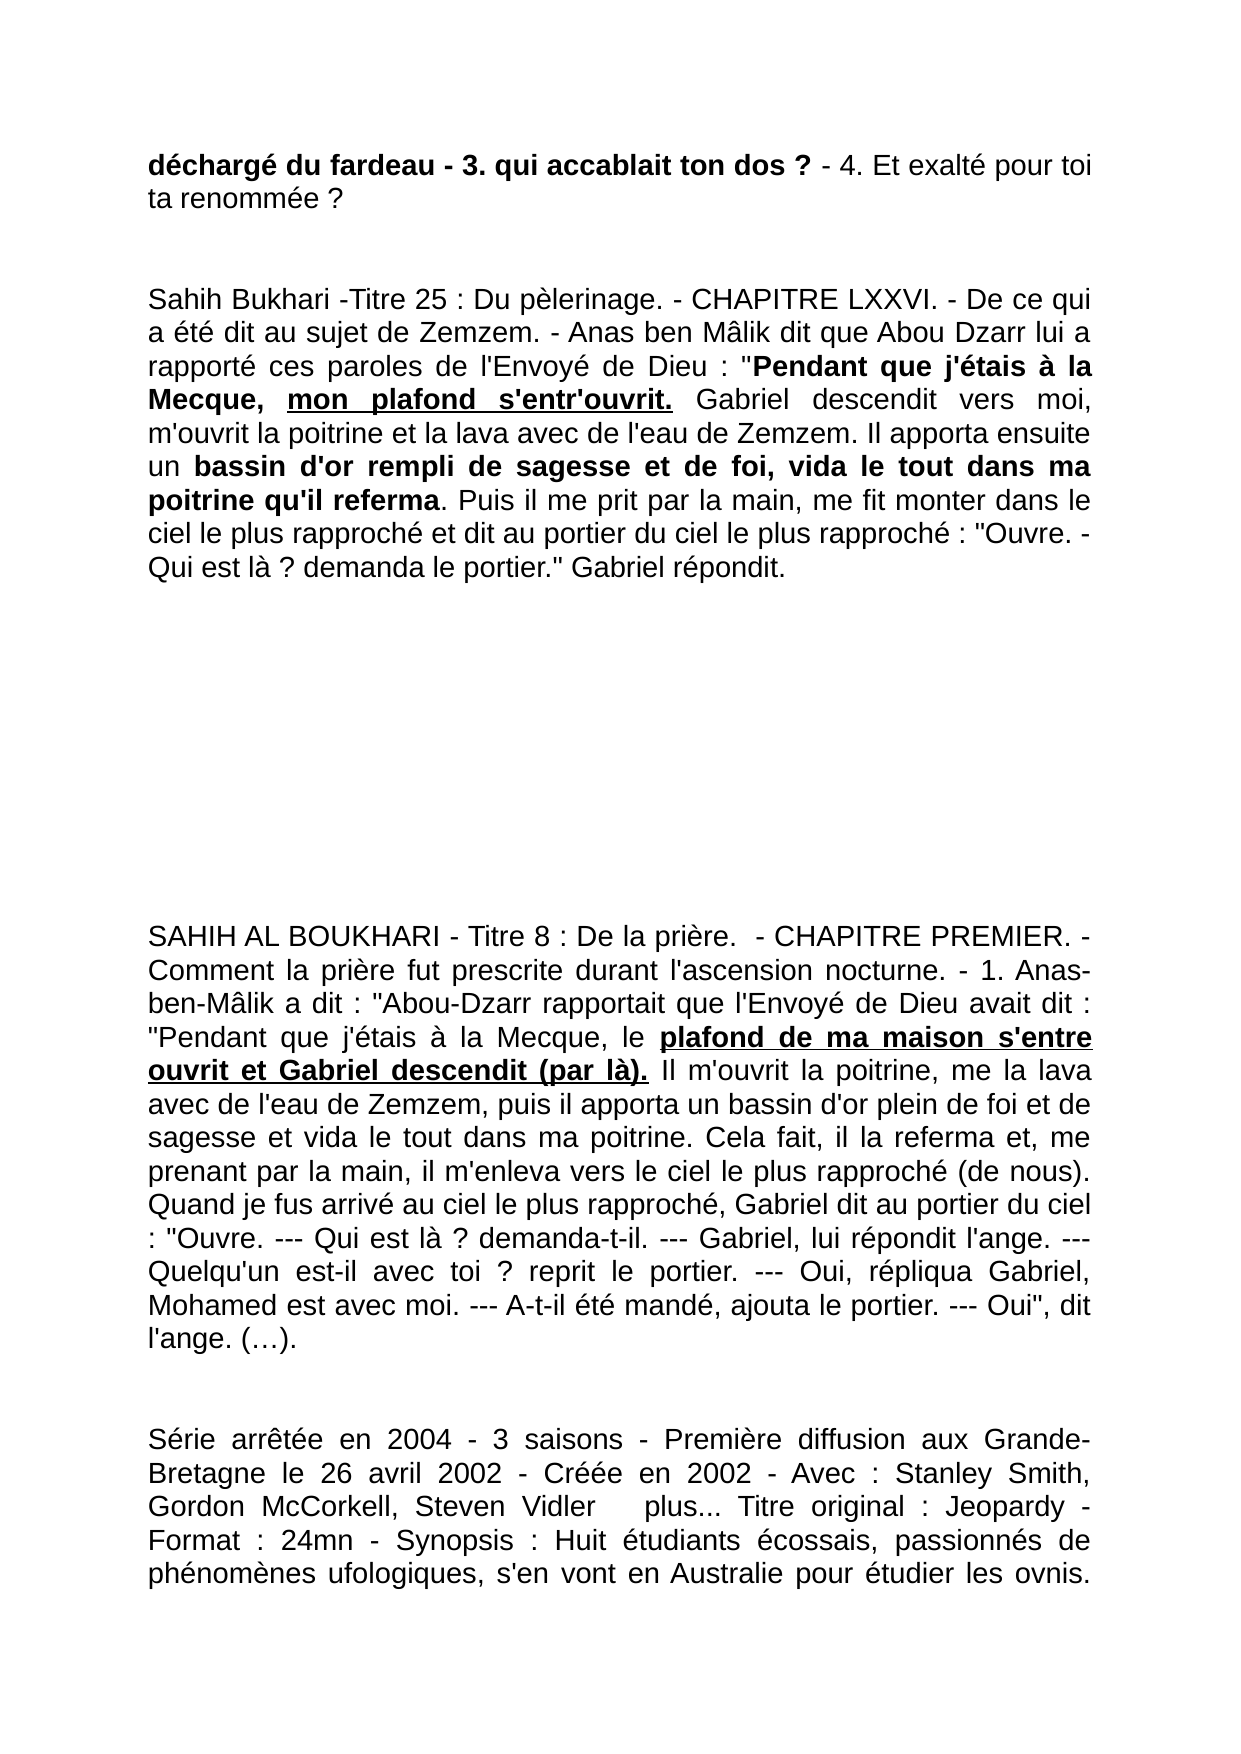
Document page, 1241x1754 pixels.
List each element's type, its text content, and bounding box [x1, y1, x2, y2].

text déchargé du fardeau - 3. qui accablait ton dos ? - 4. Et exalté pour toi ta renommée ? [148, 148, 1093, 215]
text Sahih Bukhari -Titre 25 : Du pèlerinage. - CHAPITRE LXXVI. - De ce qui a été dit au sujet de Zemzem. - Anas ben Mâlik dit que Abou Dzarr lui a rapporté ces paroles de l'Envoyé de Dieu : "Pendant que j'étais à la Mecque, mon plafond s'entr'ouvrit. Gabriel descendit vers moi, m'ouvrit la poitrine et la lava avec de l'eau de Zemzem. Il apporta ensuite un bassin d'or rempli de sagesse et de foi, vida le tout dans ma poitrine qu'il referma. Puis il me prit par la main, me fit monter dans le ciel le plus rapproché et dit au portier du ciel le plus rapproché : "Ouvre. - Qui est là ? demanda le portier." Gabriel répondit. [148, 282, 1093, 584]
text Série arrêtée en 2004 - 3 saisons - Première diffusion aux Grande-Bretagne le 26 avril 2002 - Créée en 2002 - Avec : Stanley Smith, Gordon McCorkell, Steven Vidler plus... Titre original : Jeopardy - Format : 24mn - Synopsis : Huit étudiants écossais, passionnés de phénomènes ufologiques, s'en vont en Australie pour étudier les ovnis. [148, 1422, 1093, 1590]
text SAHIH AL BOUKHARI - Titre 8 : De la prière. - CHAPITRE PREMIER. - Comment la prière fut prescrite durant l'ascension nocturne. - 1. Anas-ben-Mâlik a dit : "Abou-Dzarr rapportait que l'Envoyé de Dieu avait dit : "Pendant que j'étais à la Mecque, le plafond de ma maison s'entre ouvrit et Gabriel descendit (par là). Il m'ouvrit la poitrine, me la lava avec de l'eau de Zemzem, puis il apporta un bassin d'or plein de foi et de sagesse et vida le tout dans ma poitrine. Cela fait, il la referma et, me prenant par la main, il m'enleva vers le ciel le plus rapproché (de nous). Quand je fus arrivé au ciel le plus rapproché, Gabriel dit au portier du ciel : "Ouvre. --- Qui est là ? demanda-t-il. --- Gabriel, lui répondit l'ange. --- Quelqu'un est-il avec toi ? reprit le portier. --- Oui, répliqua Gabriel, Mohamed est avec moi. --- A-t-il été mandé, ajouta le portier. --- Oui", dit l'ange. (…). [148, 919, 1093, 1355]
